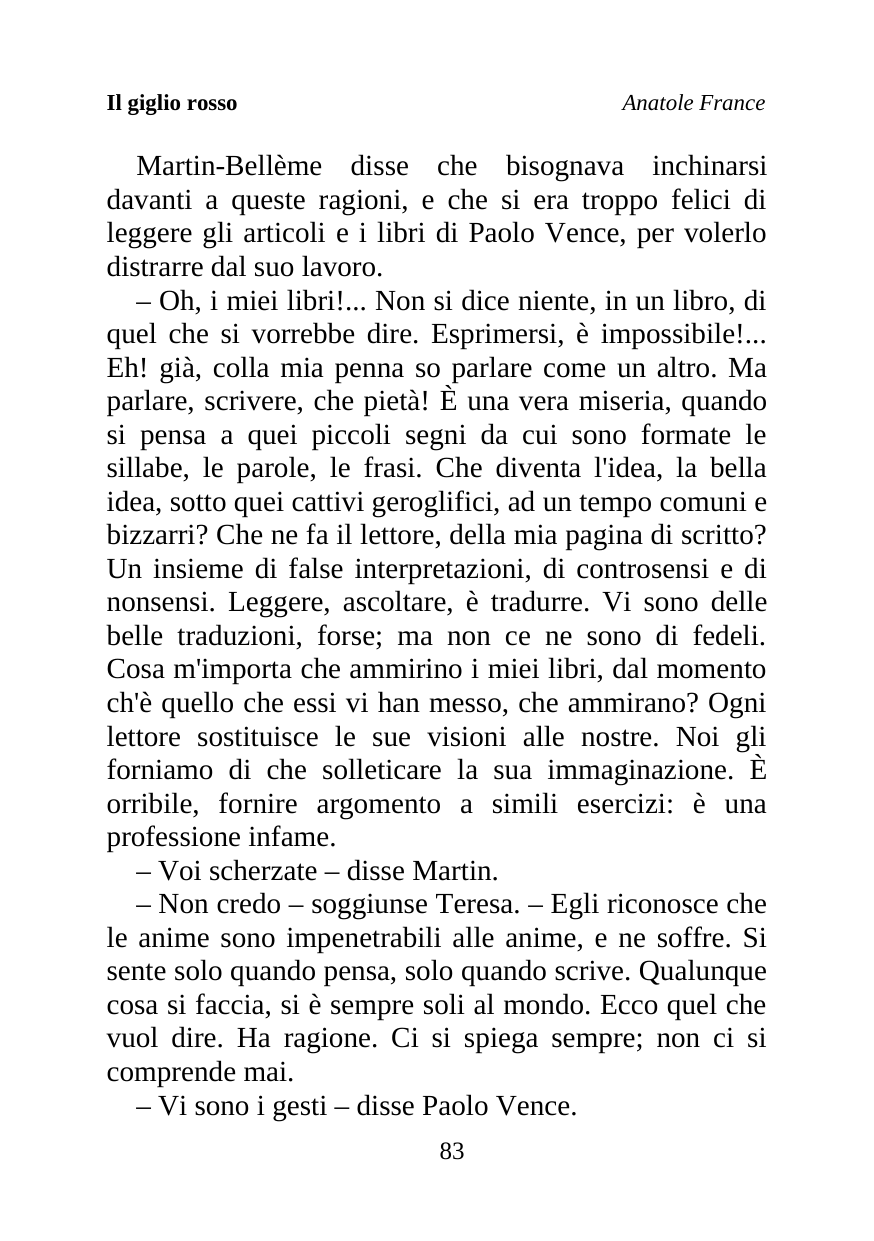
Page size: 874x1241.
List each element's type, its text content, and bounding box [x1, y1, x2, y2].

text – Vi sono i gesti – disse Paolo Vence. [106, 1088, 768, 1121]
text – Oh, i miei libri!... Non si dice niente, in un libro, di quel che si vorrebbe dire. Esprimersi, è impossibile!... Eh! già, colla mia penna so parlare come un altro. Ma parlare, scrivere, che pietà! È una vera miseria, quando si pensa a quei piccoli segni da cui sono formate le sillabe, le parole, le frasi. Che diventa l'idea, la bella idea, sotto quei cattivi geroglifici, ad un tempo comuni e bizzarri? Che ne fa il lettore, della mia pagina di scritto? Un insieme di false interpretazioni, di controsensi e di nonsensi. Leggere, ascoltare, è tradurre. Vi sono delle belle traduzioni, forse; ma non ce ne sono di fedeli. Cosa m'importa che ammirino i miei libri, dal momento ch'è quello che essi vi han messo, che ammirano? Ogni lettore sostituisce le sue visioni alle nostre. Noi gli forniamo di che solleticare la sua immaginazione. È orribile, fornire argomento a simili esercizi: è una professione infame. [106, 283, 768, 853]
text – Non credo – soggiunse Teresa. – Egli riconosce che le anime sono impenetrabili alle anime, e ne soffre. Si sente solo quando pensa, solo quando scrive. Qualunque cosa si faccia, si è sempre soli al mondo. Ecco quel che vuol dire. Ha ragione. Ci si spiega sempre; non ci si comprende mai. [106, 886, 768, 1088]
text Martin-Bellème disse che bisognava inchinarsi davanti a queste ragioni, e che si era troppo felici di leggere gli articoli e i libri di Paolo Vence, per volerlo distrarre dal suo lavoro. [106, 148, 768, 283]
text – Voi scherzate – disse Martin. [106, 853, 768, 886]
